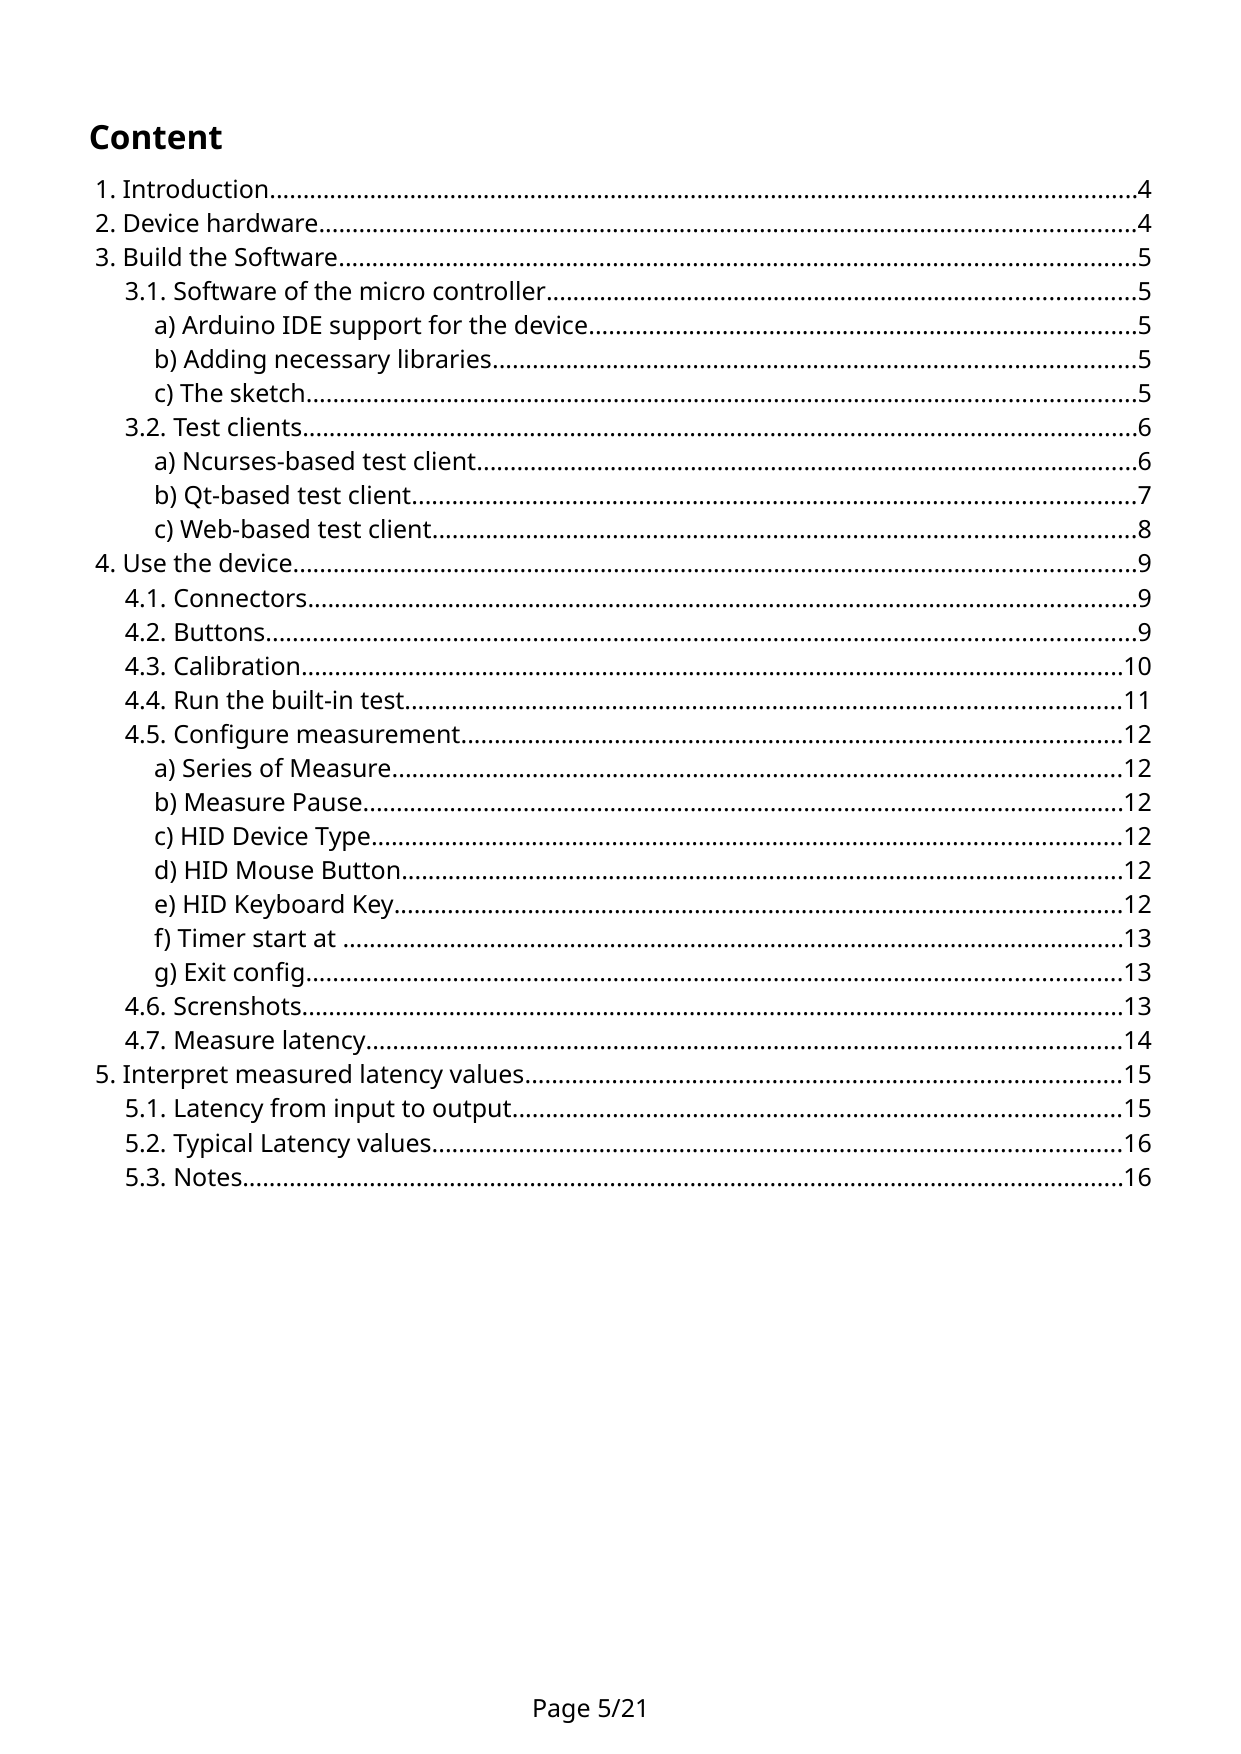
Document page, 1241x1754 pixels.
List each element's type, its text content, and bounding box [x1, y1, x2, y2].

text 4.5. Configure measurement 12 [118, 716, 1152, 751]
text 4.4. Run the built-in test 11 [118, 682, 1152, 716]
text e) HID Keyboard Key 12 [147, 887, 1152, 921]
text 3. Build the Software 5 [88, 239, 1152, 274]
text g) Exit config 13 [147, 955, 1152, 989]
text 5.3. Notes 16 [118, 1159, 1152, 1193]
text 1. Introduction 4 [88, 171, 1152, 206]
text f) Timer start at … 13 [147, 921, 1152, 955]
text b) Qt-based test client 7 [147, 478, 1152, 512]
text 4.7. Measure latency 14 [118, 1023, 1152, 1057]
text 5. Interpret measured latency values 15 [88, 1057, 1152, 1091]
text 4.3. Calibration 10 [118, 648, 1152, 682]
text a) Ncurses-based test client 6 [147, 444, 1152, 478]
text 4.2. Buttons 9 [118, 614, 1152, 648]
text 4.1. Connectors 9 [118, 580, 1152, 614]
text a) Series of Measure 12 [147, 751, 1152, 784]
text c) Web-based test client 8 [147, 512, 1152, 546]
text c) HID Device Type 12 [147, 819, 1152, 853]
text 4. Use the device 9 [88, 546, 1152, 580]
subtitle Content [88, 113, 1152, 159]
text 4.6. Screnshots 13 [118, 989, 1152, 1023]
text b) Adding necessary libraries 5 [147, 342, 1152, 376]
text a) Arduino IDE support for the device 5 [147, 308, 1152, 342]
text d) HID Mouse Button 12 [147, 853, 1152, 887]
text 3.1. Software of the micro controller 5 [118, 274, 1152, 308]
text 5.1. Latency from input to output 15 [118, 1091, 1152, 1125]
text 5.2. Typical Latency values 16 [118, 1125, 1152, 1159]
text 3.2. Test clients 6 [118, 410, 1152, 444]
text c) The sketch 5 [147, 376, 1152, 410]
text 2. Device hardware 4 [88, 206, 1152, 239]
text b) Measure Pause 12 [147, 784, 1152, 819]
